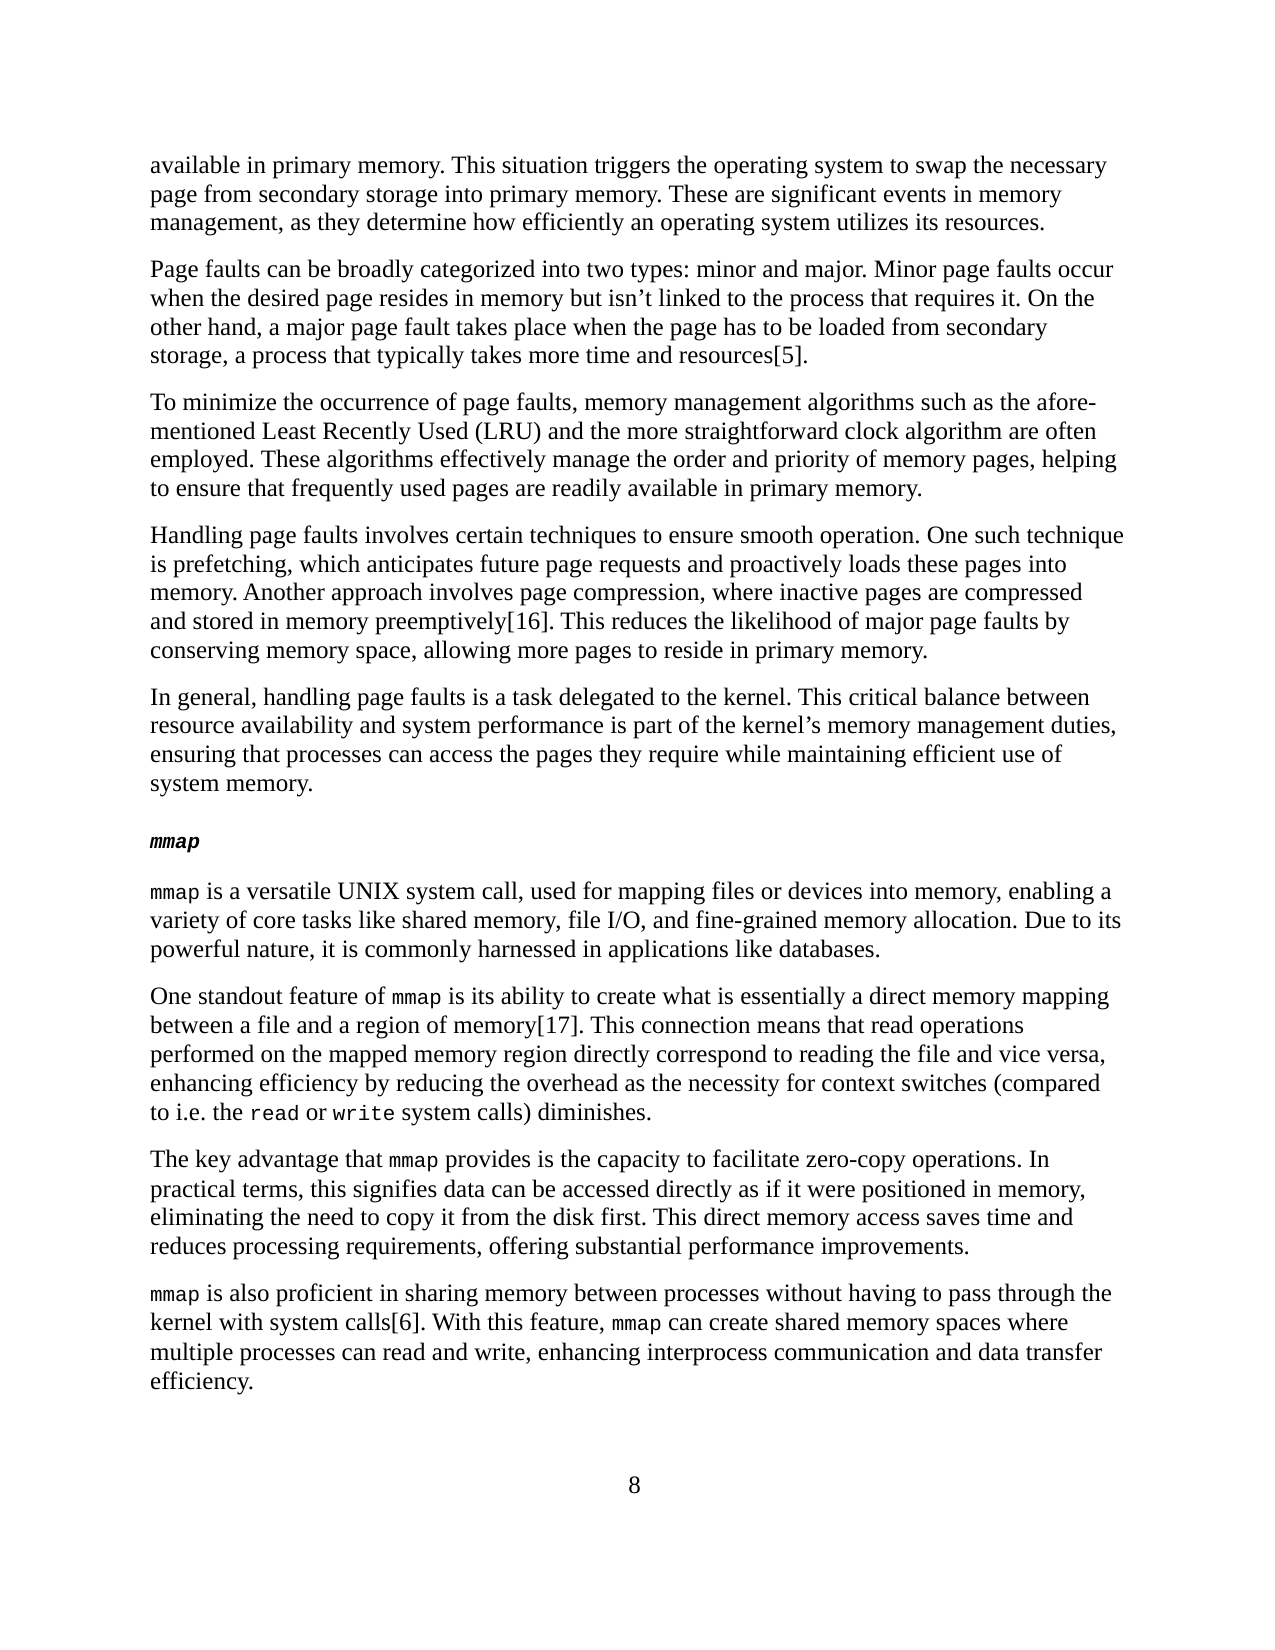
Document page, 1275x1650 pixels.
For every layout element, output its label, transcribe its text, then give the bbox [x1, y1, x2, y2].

text available in primary memory. This situation triggers the operating system to swap the necessary page from secondary storage into primary memory. These are significant events in memory management, as they determine how efficiently an operating system utilizes its resources. [150, 150, 1125, 236]
text To minimize the occurrence of page faults, memory management algorithms such as the afore-mentioned Least Recently Used (LRU) and the more straightforward clock algorithm are often employed. These algorithms effectively manage the order and priority of memory pages, helping to ensure that frequently used pages are readily available in primary memory. [150, 387, 1125, 502]
text mmap is a versatile UNIX system call, used for mapping files or devices into memory, enabling a variety of core tasks like shared memory, file I/O, and fine-grained memory allocation. Due to its powerful nature, it is commonly harnessed in applications like databases. [150, 876, 1125, 963]
text The key advantage that mmap provides is the capacity to facilitate zero-copy operations. In practical terms, this signifies data can be accessed directly as if it were positioned in memory, eliminating the need to copy it from the disk first. This direct memory access saves time and reduces processing requirements, offering substantial performance improvements. [150, 1144, 1125, 1260]
text In general, handling page faults is a task delegated to the kernel. This critical balance between resource availability and system performance is part of the kernel’s memory management duties, ensuring that processes can access the pages they require while maintaining efficient use of system memory. [150, 682, 1125, 797]
text One standout feature of mmap is its ability to create what is essentially a direct memory mapping between a file and a region of memory[17]. This connection means that read operations performed on the mapped memory region directly correspond to reading the file and vice versa, enhancing efficiency by reducing the overhead as the necessity for context switches (compared to i.e. the read or write system calls) diminishes. [150, 981, 1125, 1126]
text Page faults can be broadly categorized into two types: minor and major. Minor page faults occur when the desired page resides in memory but isn’t linked to the process that requires it. On the other hand, a major page fault takes place when the page has to be loaded from secondary storage, a process that typically takes more time and resources[5]. [150, 254, 1125, 369]
text mmap is also proficient in sharing memory between processes without having to pass through the kernel with system calls[6]. With this feature, mmap can create shared memory spaces where multiple processes can read and write, enhancing interprocess communication and data transfer efficiency. [150, 1278, 1125, 1394]
text Handling page faults involves certain techniques to ensure smooth operation. One such technique is prefetching, which anticipates future page requests and proactively loads these pages into memory. Another approach involves page compression, where inactive pages are compressed and stored in memory preemptively[16]. This reduces the likelihood of major page faults by conserving memory space, allowing more pages to reside in primary memory. [150, 520, 1125, 664]
subtitle mmap [150, 831, 1125, 854]
